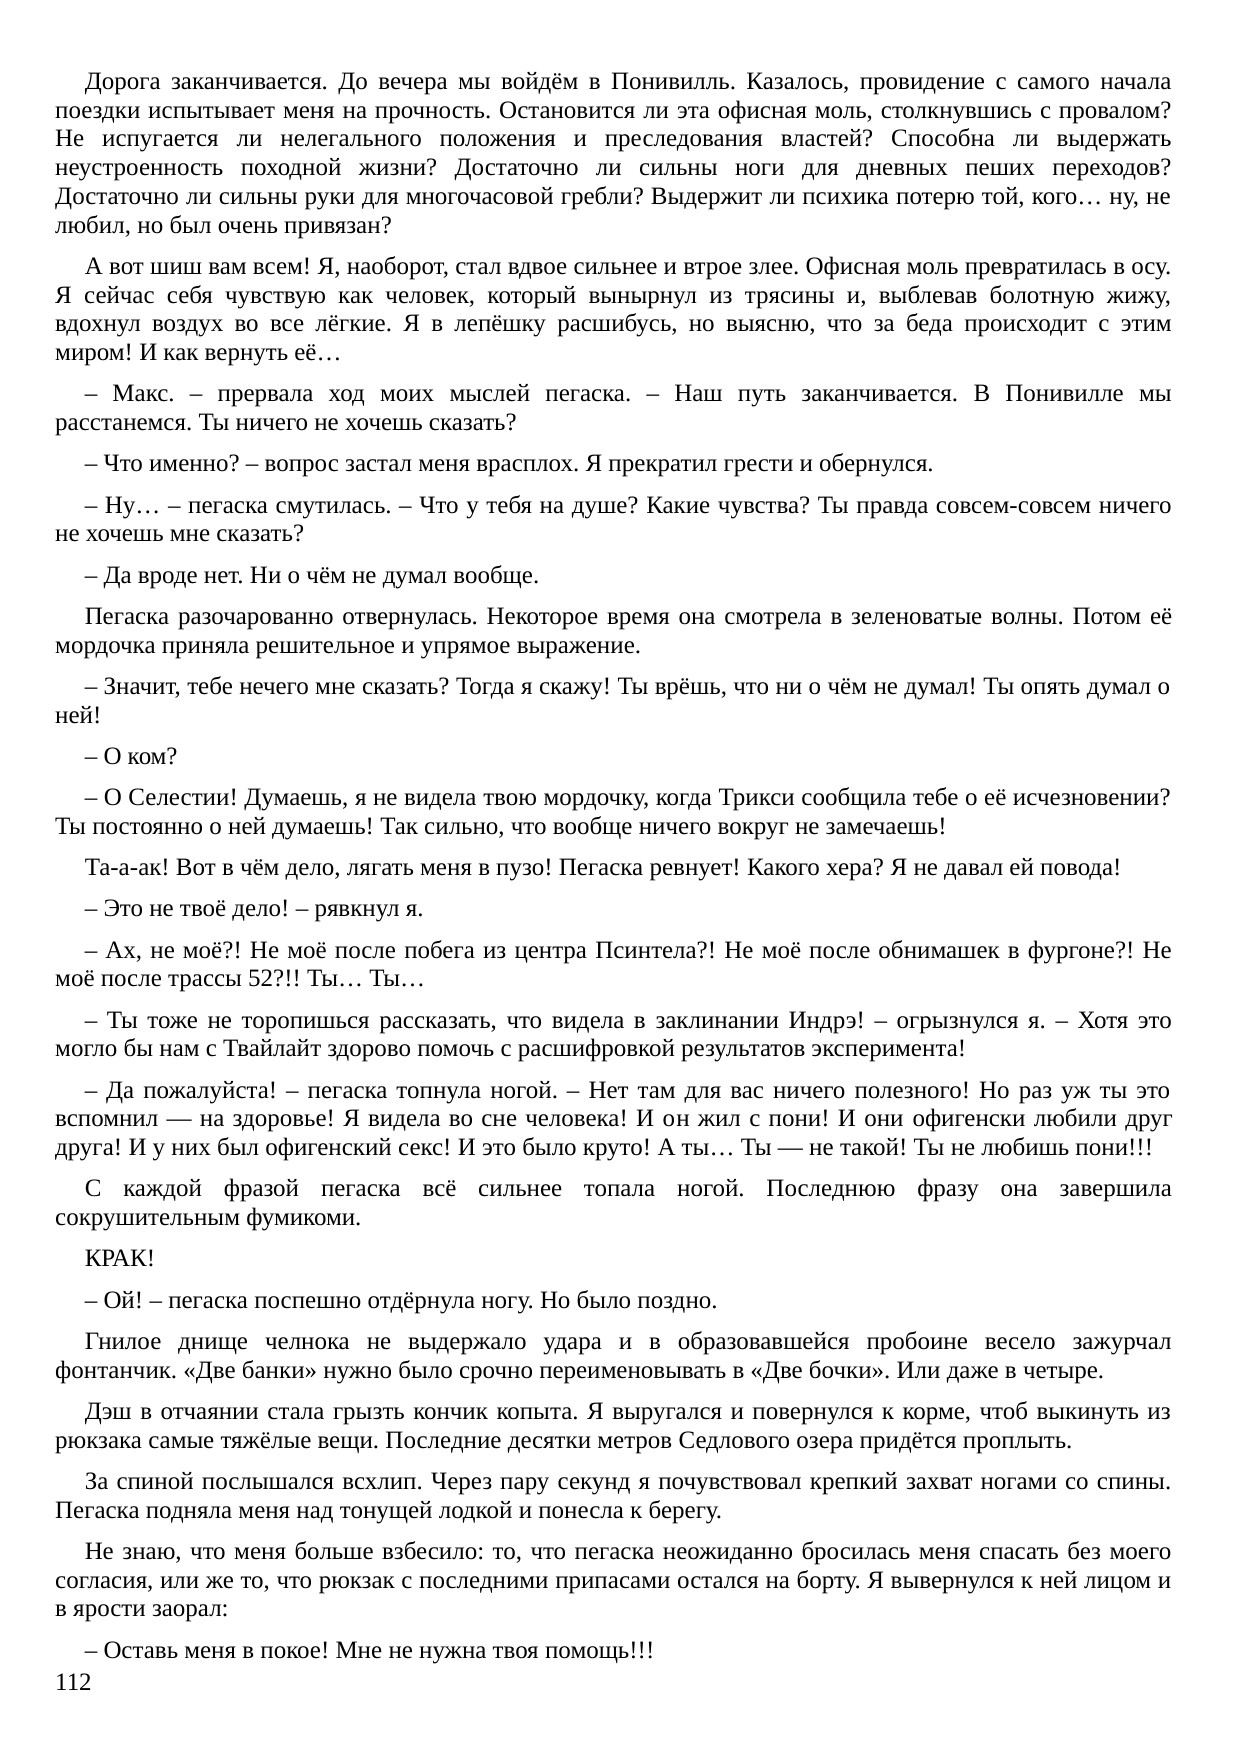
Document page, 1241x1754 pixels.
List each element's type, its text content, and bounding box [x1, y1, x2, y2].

text Гнилое днище челнока не выдержало удара и в образовавшейся пробоине весело зажурчал фонтанчик. «Две банки» нужно было срочно переименовывать в «Две бочки». Или даже в четыре. [55, 1326, 1173, 1383]
text – Значит, тебе нечего мне сказать? Тогда я скажу! Ты врёшь, что ни о чём не думал! Ты опять думал о ней! [55, 671, 1173, 728]
text За спиной послышался всхлип. Через пару секунд я почувствовал крепкий захват ногами со спины. Пегаска подняла меня над тонущей лодкой и понесла к берегу. [55, 1466, 1173, 1523]
text Дэш в отчаянии стала грызть кончик копыта. Я выругался и повернулся к корме, чтоб выкинуть из рюкзака самые тяжёлые вещи. Последние десятки метров Седлового озера придётся проплыть. [55, 1396, 1173, 1453]
text – Да пожалуйста! – пегаска топнула ногой. – Нет там для вас ничего полезного! Но раз уж ты это вспомнил — на здоровье! Я видела во сне человека! И он жил с пони! И они офигенски любили друг друга! И у них был офигенский секс! И это было круто! А ты… Ты — не такой! Ты не любишь пони!!! [55, 1075, 1173, 1161]
text Та-а-ак! Вот в чём дело, лягать меня в пузо! Пегаска ревнует! Какого хера? Я не давал ей повода! [55, 852, 1173, 881]
text – О ком? [55, 741, 1173, 770]
text КРАК! [55, 1243, 1173, 1272]
text Дорога заканчивается. До вечера мы войдём в Понивилль. Казалось, провидение с самого начала поездки испытывает меня на прочность. Остановится ли эта офисная моль, столкнувшись с провалом? Не испугается ли нелегального положения и преследования властей? Способна ли выдержать неустроенность походной жизни? Достаточно ли сильны ноги для дневных пеших переходов? Достаточно ли сильны руки для многочасовой гребли? Выдержит ли психика потерю той, кого… ну, не любил, но был очень привязан? [55, 66, 1173, 238]
text – Ну… – пегаска смутилась. – Что у тебя на душе? Какие чувства? Ты правда совсем-совсем ничего не хочешь мне сказать? [55, 490, 1173, 547]
text – Оставь меня в покое! Мне не нужна твоя помощь!!! [55, 1635, 1173, 1663]
text – Это не твоё дело! – рявкнул я. [55, 893, 1173, 922]
text – Макс. – прервала ход моих мыслей пегаска. – Наш путь заканчивается. В Понивилле мы расстанемся. Ты ничего не хочешь сказать? [55, 378, 1173, 436]
text Не знаю, что меня больше взбесило: то, что пегаска неожиданно бросилась меня спасать без моего согласия, или же то, что рюкзак с последними припасами остался на борту. Я вывернулся к ней лицом и в ярости заорал: [55, 1536, 1173, 1622]
text Пегаска разочарованно отвернулась. Некоторое время она смотрела в зеленоватые волны. Потом её мордочка приняла решительное и упрямое выражение. [55, 601, 1173, 658]
text – Ты тоже не торопишься рассказать, что видела в заклинании Индрэ! – огрызнулся я. – Хотя это могло бы нам с Твайлайт здорово помочь с расшифровкой результатов эксперимента! [55, 1005, 1173, 1062]
text А вот шиш вам всем! Я, наоборот, стал вдвое сильнее и втрое злее. Офисная моль превратилась в осу. Я сейчас себя чувствую как человек, который вынырнул из трясины и, выблевав болотную жижу, вдохнул воздух во все лёгкие. Я в лепёшку расшибусь, но выясню, что за беда происходит с этим миром! И как вернуть её… [55, 251, 1173, 366]
text – Что именно? – вопрос застал меня врасплох. Я прекратил грести и обернулся. [55, 448, 1173, 477]
text – Да вроде нет. Ни о чём не думал вообще. [55, 560, 1173, 588]
text С каждой фразой пегаска всё сильнее топала ногой. Последнюю фразу она завершила сокрушительным фумикоми. [55, 1173, 1173, 1231]
text – Ой! – пегаска поспешно отдёрнула ногу. Но было поздно. [55, 1285, 1173, 1313]
text – Ах, не моё?! Не моё после побега из центра Псинтела?! Не моё после обнимашек в фургоне?! Не моё после трассы 52?!! Ты… Ты… [55, 935, 1173, 992]
text – О Селестии! Думаешь, я не видела твою мордочку, когда Трикси сообщила тебе о её исчезновении? Ты постоянно о ней думаешь! Так сильно, что вообще ничего вокруг не замечаешь! [55, 782, 1173, 840]
